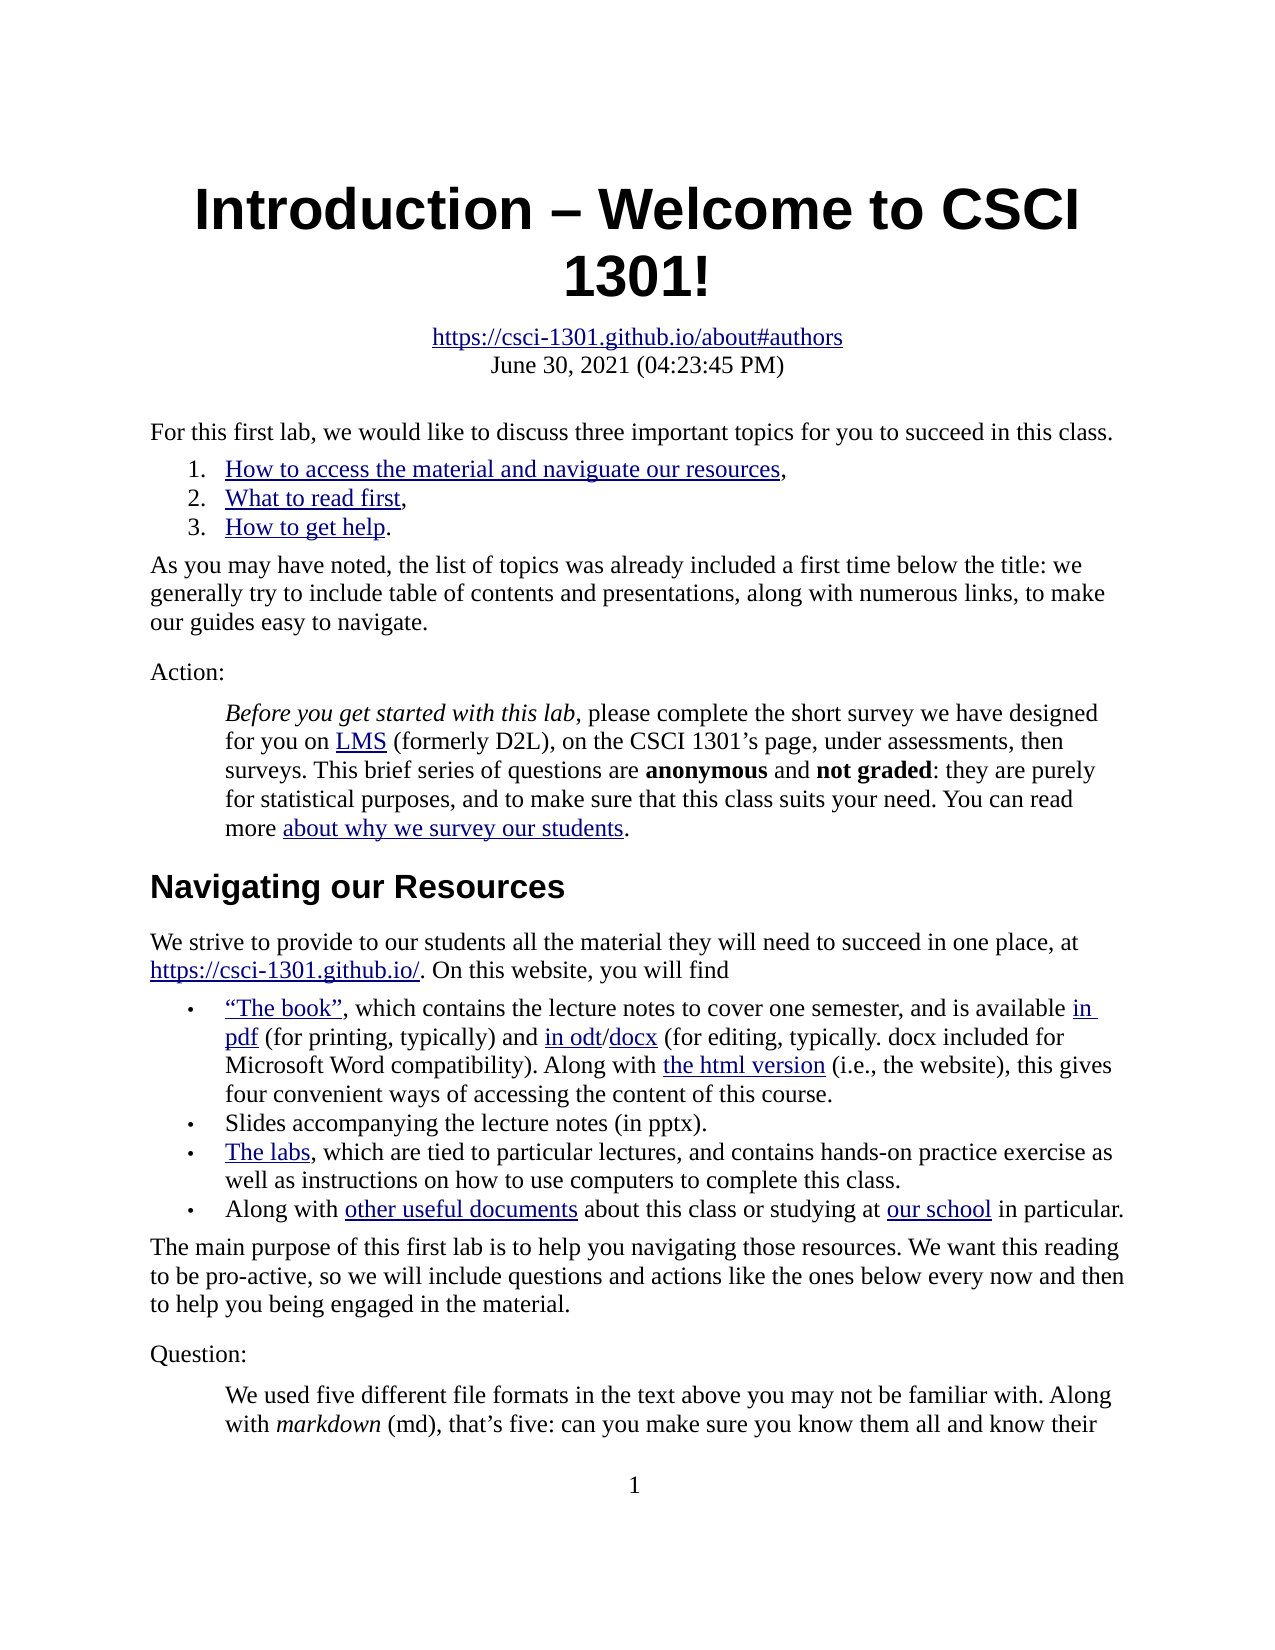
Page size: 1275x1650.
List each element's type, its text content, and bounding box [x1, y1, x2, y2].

list “The book”, which contains the lecture notes to cover one semester, and is available in pdf (for printing, typically) and in odt/docx (for editing, typically. docx included for Microsoft Word compatibility). Along with the html version (i.e., the website), this gives four convenient ways of accessing the content of this course. [187, 993, 1125, 1108]
title Introduction – Welcome to CSCI 1301! [150, 175, 1125, 309]
text Action: [150, 657, 1125, 686]
list Along with other useful documents about this class or studying at our school in particular. [187, 1194, 1125, 1223]
text The main purpose of this first lab is to help you navigating those resources. We want this reading to be pro-active, so we will include questions and actions like the ones below every now and then to help you being engaged in the material. [150, 1232, 1125, 1318]
subtitle Navigating our Resources [150, 866, 1125, 905]
list How to get help. [187, 512, 1125, 541]
text We used five different file formats in the text above you may not be familiar with. Along with markdown (md), that’s five: can you make sure you know them all and know their [225, 1380, 1125, 1437]
text We strive to provide to our students all the material they will need to succeed in one place, at https://csci-1301.github.io/. On this website, you will find [150, 927, 1125, 984]
text Before you get started with this lab, please complete the short survey we have designed for you on LMS (formerly D2L), on the CSCI 1301’s page, under assessments, then surveys. This brief series of questions are anonymous and not graded: they are purely for statistical purposes, and to make sure that this class suits your need. You can read more about why we survey our students. [225, 698, 1125, 841]
text As you may have noted, the list of topics was already included a first time below the title: we generally try to include table of contents and presentations, along with numerous links, to make our guides easy to navigate. [150, 550, 1125, 636]
text June 30, 2021 (04:23:45 PM) [150, 350, 1125, 379]
text https://csci-1301.github.io/about#authors [150, 322, 1125, 350]
list What to read first, [187, 483, 1125, 512]
list The labs, which are tied to particular lectures, and contains hands-on practice exercise as well as instructions on how to use computers to complete this class. [187, 1137, 1125, 1194]
list How to access the material and naviguate our resources, [187, 454, 1125, 483]
list Slides accompanying the lecture notes (in pptx). [187, 1108, 1125, 1137]
text Question: [150, 1339, 1125, 1368]
text For this first lab, we would like to discuss three important topics for you to succeed in this class. [150, 417, 1125, 446]
